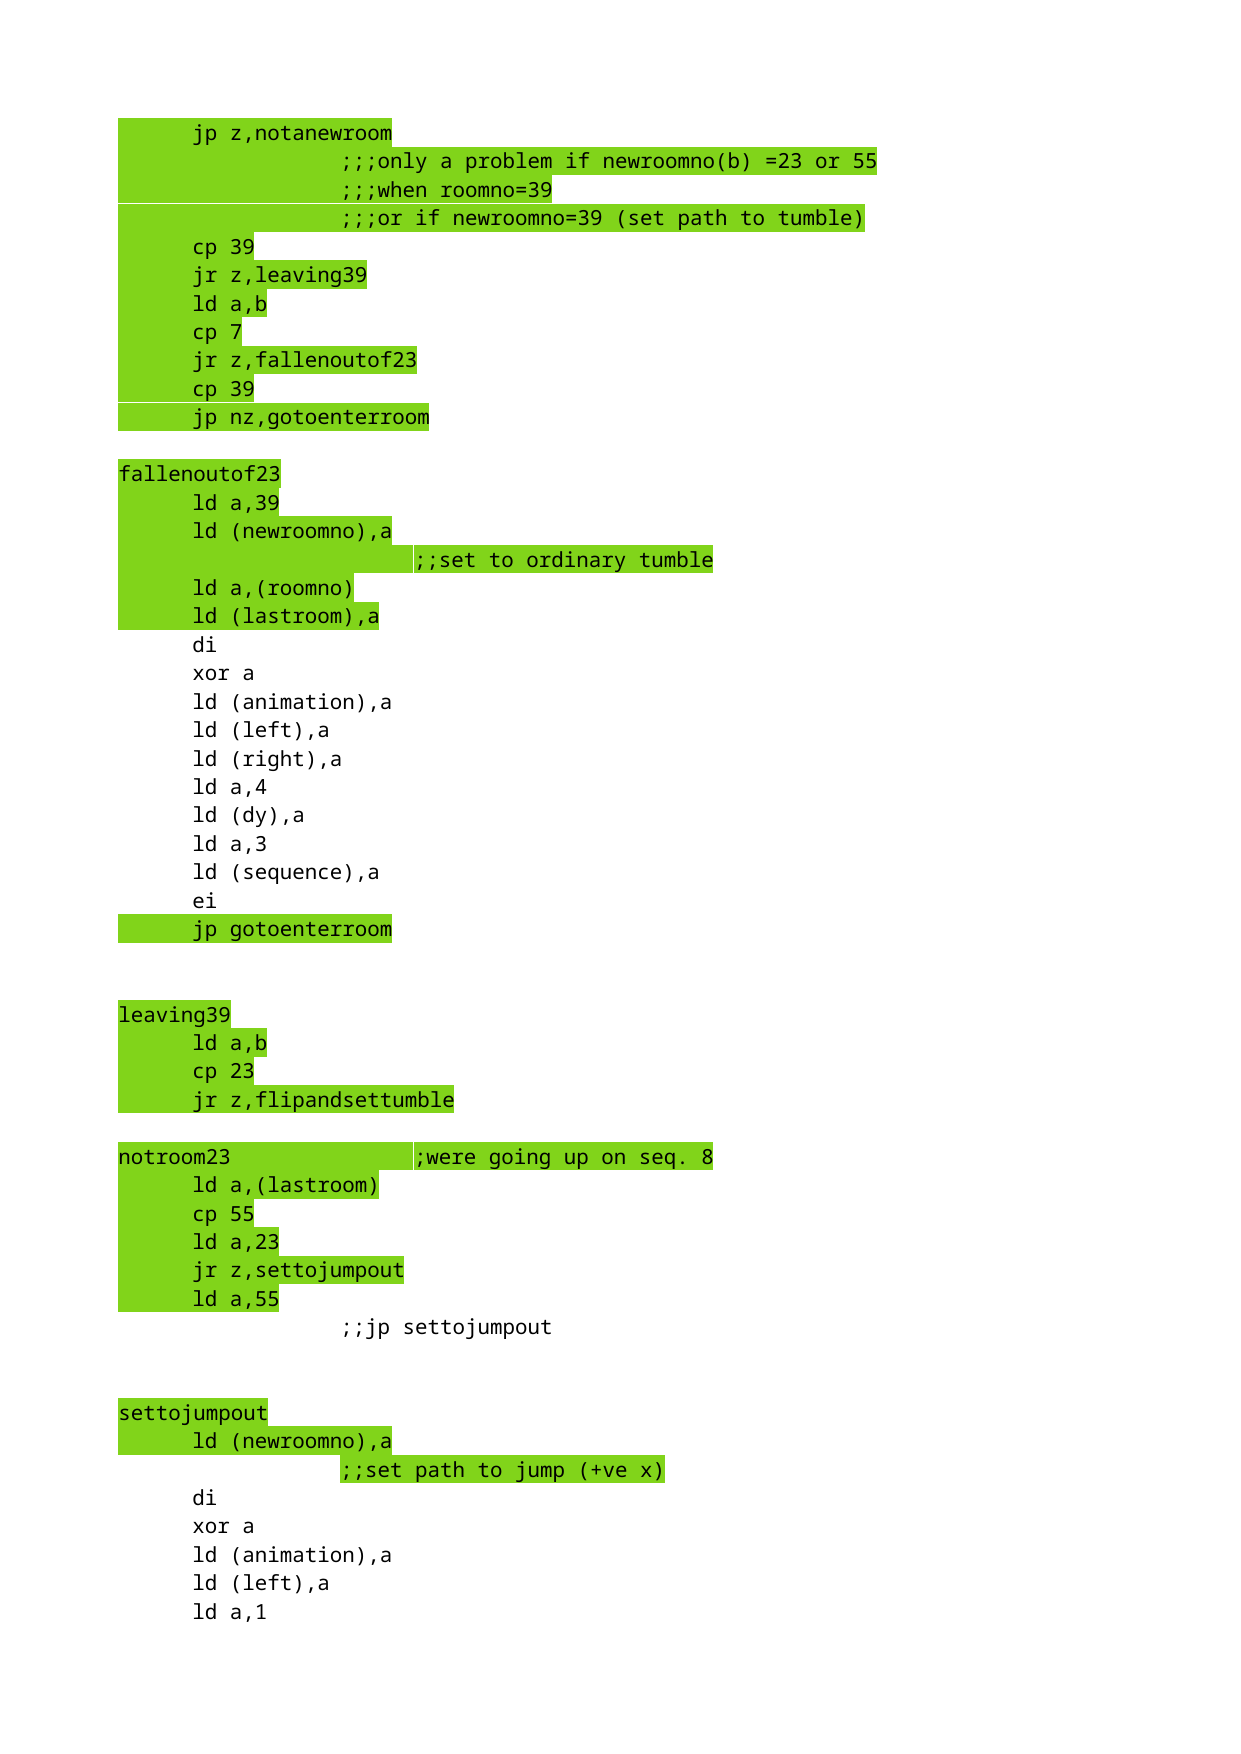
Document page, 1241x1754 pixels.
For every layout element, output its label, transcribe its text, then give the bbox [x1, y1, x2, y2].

text ld (sequence),a [118, 857, 1122, 886]
text ;;;when roomno=39 [118, 175, 1122, 203]
text xor a [118, 1512, 1122, 1540]
text cp 23 [118, 1057, 1122, 1085]
text ;;jp settojumpout [118, 1312, 1122, 1341]
text ld (newroomno),a [118, 1426, 1122, 1455]
text fallenoutof23 [118, 459, 1122, 488]
text ld a,(lastroom) [118, 1170, 1122, 1199]
text ld (left),a [118, 715, 1122, 744]
text jr z,leaving39 [118, 260, 1122, 289]
text ld a,b [118, 1028, 1122, 1057]
text di [118, 630, 1122, 658]
text ld a,1 [118, 1597, 1122, 1625]
text ld a,(roomno) [118, 573, 1122, 602]
text cp 39 [118, 232, 1122, 260]
text jp gotoenterroom [118, 914, 1122, 943]
text ld (lastroom),a [118, 602, 1122, 630]
text leaving39 [118, 1000, 1122, 1028]
text ;;set to ordinary tumble [118, 545, 1122, 573]
text ld (newroomno),a [118, 516, 1122, 545]
text settojumpout [118, 1398, 1122, 1426]
text ld a,4 [118, 772, 1122, 801]
text cp 7 [118, 317, 1122, 346]
text ld a,23 [118, 1227, 1122, 1256]
text ei [118, 886, 1122, 914]
text jr z,settojumpout [118, 1256, 1122, 1284]
text xor a [118, 658, 1122, 687]
text ld (left),a [118, 1568, 1122, 1597]
text ld a,3 [118, 829, 1122, 857]
text ld (animation),a [118, 687, 1122, 715]
text ld (dy),a [118, 801, 1122, 829]
text ;;;only a problem if newroomno(b) =23 or 55 [118, 147, 1122, 175]
text jr z,flipandsettumble [118, 1085, 1122, 1113]
text ld a,55 [118, 1284, 1122, 1312]
text ld a,b [118, 289, 1122, 317]
text ;;;or if newroomno=39 (set path to tumble) [118, 203, 1122, 232]
text ld (right),a [118, 744, 1122, 772]
text jp z,notanewroom [118, 118, 1122, 147]
text ;;set path to jump (+ve x) [118, 1455, 1122, 1483]
text cp 55 [118, 1199, 1122, 1227]
text jr z,fallenoutof23 [118, 346, 1122, 374]
text ld (animation),a [118, 1540, 1122, 1568]
text di [118, 1483, 1122, 1512]
text ld a,39 [118, 488, 1122, 516]
text jp nz,gotoenterroom [118, 402, 1122, 431]
text notroom23 ;were going up on seq. 8 [118, 1142, 1122, 1170]
text cp 39 [118, 374, 1122, 402]
